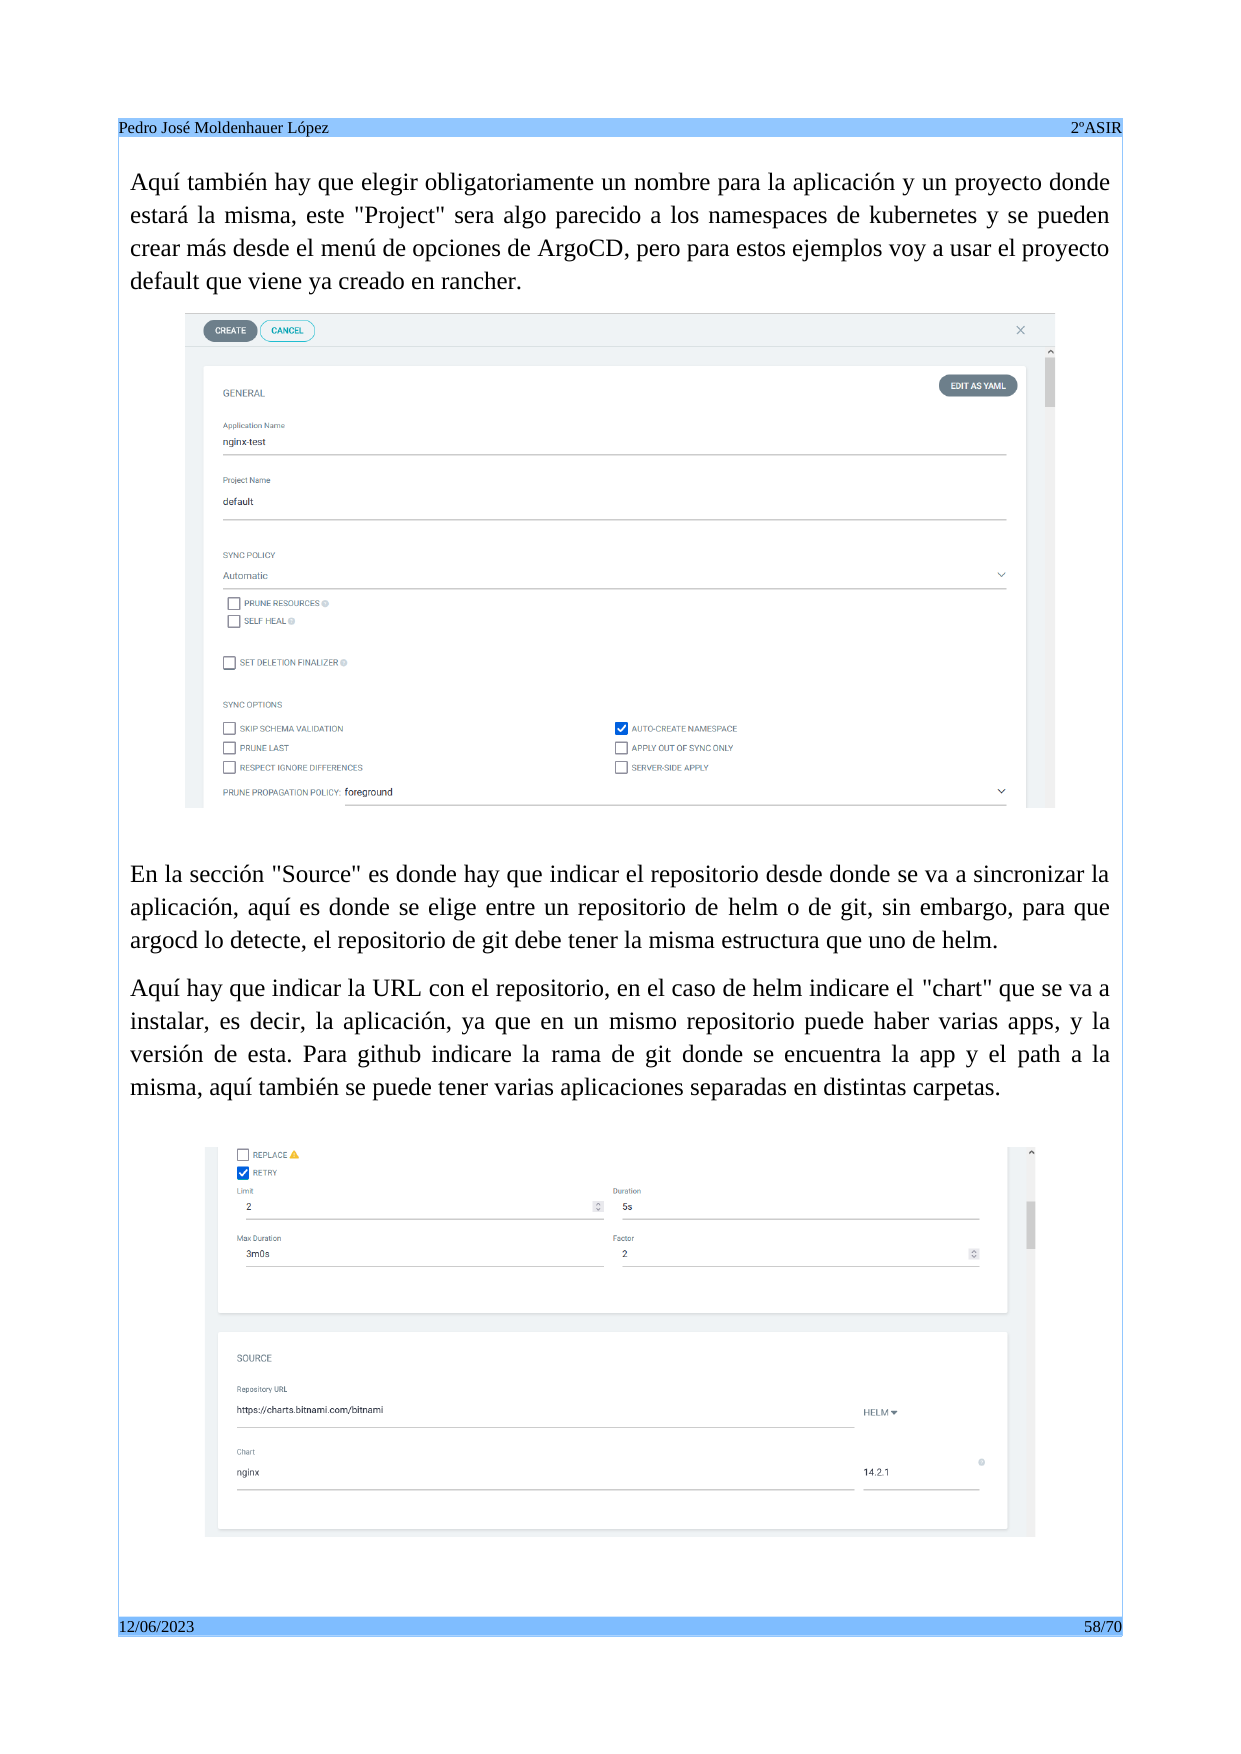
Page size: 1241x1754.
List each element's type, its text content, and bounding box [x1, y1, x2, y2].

picture [204, 1147, 1036, 1537]
picture [185, 313, 1055, 808]
text Aquí hay que indicar la URL con el repositorio, en el caso de helm indicare el "chart" que se va a instalar, es decir, la aplicación, ya que en un mismo repositorio puede haber varias apps, y la versión de esta. Para github indicare la rama de git donde se encuentra la app y el path a la misma, aquí también se puede tener varias aplicaciones separadas en distintas carpetas. [130, 973, 1110, 1101]
text Aquí también hay que elegir obligatoriamente un nombre para la aplicación y un proyecto donde estará la misma, este "Project" sera algo parecido a los namespaces de kubernetes y se pueden crear más desde el menú de opciones de ArgoCD, pero para estos ejemplos voy a usar el proyecto default que viene ya creado en rancher. [130, 167, 1110, 295]
text En la sección "Source" es donde hay que indicar el repositorio desde donde se va a sincronizar la aplicación, aquí es donde se elige entre un repositorio de helm o de git, sin embargo, para que argocd lo detecte, el repositorio de git debe tener la misma estructura que uno de helm. [130, 859, 1110, 954]
